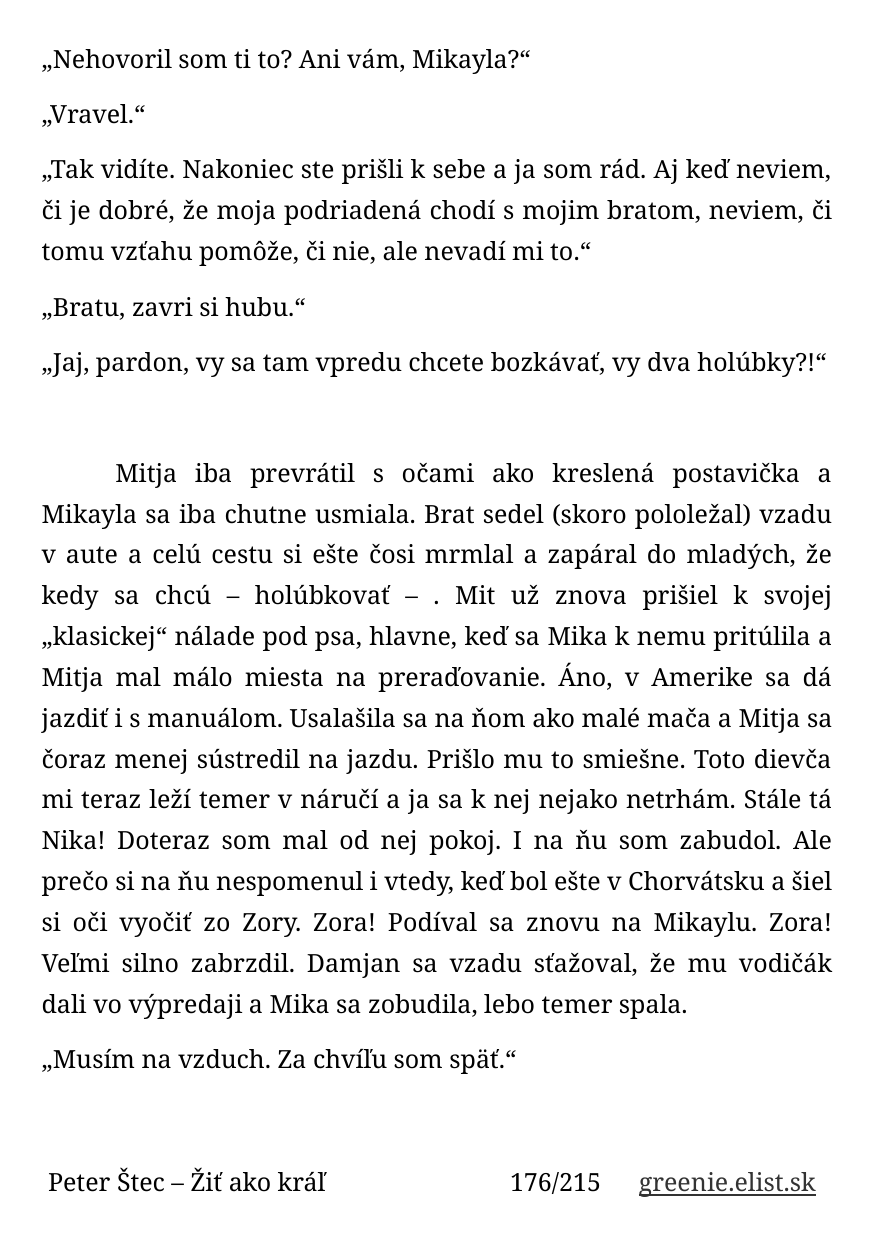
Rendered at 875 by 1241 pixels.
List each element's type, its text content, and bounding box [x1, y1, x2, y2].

text „Tak vidíte. Nakoniec ste prišli k sebe a ja som rád. Aj keď neviem, či je dobré, že moja podriadená chodí s mojim bratom, neviem, či tomu vzťahu pomôže, či nie, ale nevadí mi to.“ [41, 152, 833, 268]
text „Bratu, zavri si hubu.“ [41, 289, 833, 323]
text „Vravel.“ [41, 97, 833, 131]
text „Musím na vzduch. Za chvíľu som späť.“ [41, 1042, 833, 1076]
text Mitja iba prevrátil s očami ako kreslená postavička a Mikayla sa iba chutne usmiala. Brat sedel (skoro pololežal) vzadu v aute a celú cestu si ešte čosi mrmlal a zapáral do mladých, že kedy sa chcú – holúbkovať – . Mit už znova prišiel k svojej „klasickej“ nálade pod psa, hlavne, keď sa Mika k nemu pritúlila a Mitja mal málo miesta na preraďovanie. Áno, v Amerike sa dá jazdiť i s manuálom. Usalašila sa na ňom ako malé mača a Mitja sa čoraz menej sústredil na jazdu. Prišlo mu to smiešne. Toto dievča mi teraz leží temer v náručí a ja sa k nej nejako netrhám. Stále tá Nika! Doteraz som mal od nej pokoj. I na ňu som zabudol. Ale prečo si na ňu nespomenul i vtedy, keď bol ešte v Chorvátsku a šiel si oči vyočiť zo Zory. Zora! Podíval sa znovu na Mikaylu. Zora! Veľmi silno zabrzdil. Damjan sa vzadu sťažoval, že mu vodičák dali vo výpredaji a Mika sa zobudila, lebo temer spala. [41, 456, 833, 1020]
text „Jaj, pardon, vy sa tam vpredu chcete bozkávať, vy dva holúbky?!“ [41, 345, 833, 379]
text „Nehovoril som ti to? Ani vám, Mikayla?“ [41, 41, 833, 75]
